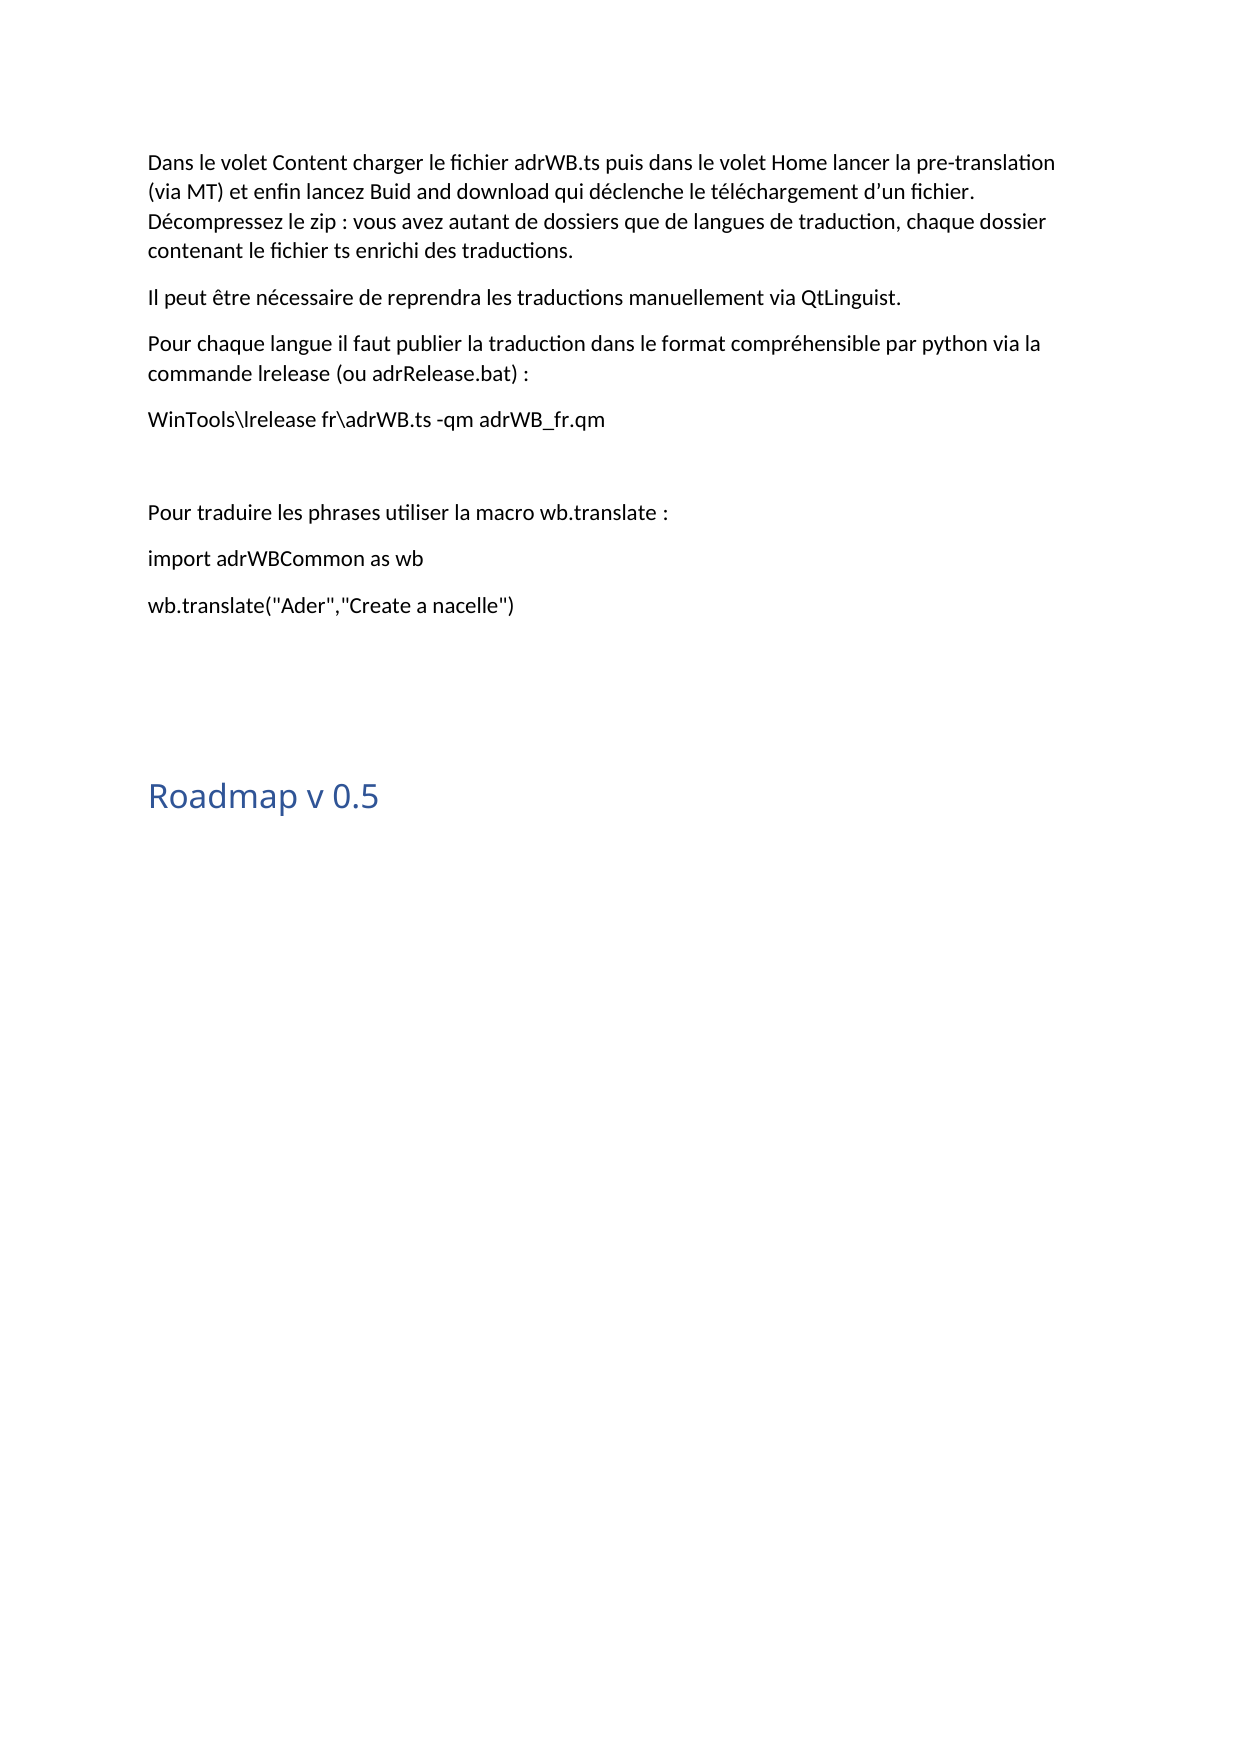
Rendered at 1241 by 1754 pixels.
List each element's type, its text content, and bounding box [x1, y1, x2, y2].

text Pour traduire les phrases utiliser la macro wb.translate : [148, 498, 1093, 526]
text Dans le volet Content charger le fichier adrWB.ts puis dans le volet Home lancer la pre-translation (via MT) et enfin lancez Buid and download qui déclenche le téléchargement d’un fichier. Décompressez le zip : vous avez autant de dossiers que de langues de traduction, chaque dossier contenant le fichier ts enrichi des traductions. [148, 148, 1093, 265]
subtitle Roadmap v 0.5 [148, 773, 1093, 819]
text WinTools\lrelease fr\adrWB.ts -qm adrWB_fr.qm [148, 405, 1093, 433]
text import adrWBCommon as wb [148, 544, 1093, 572]
text wb.translate("Ader","Create a nacelle") [148, 591, 1093, 619]
text Pour chaque langue il faut publier la traduction dans le format compréhensible par python via la commande lrelease (ou adrRelease.bat) : [148, 329, 1093, 387]
text Il peut être nécessaire de reprendra les traductions manuellement via QtLinguist. [148, 283, 1093, 311]
